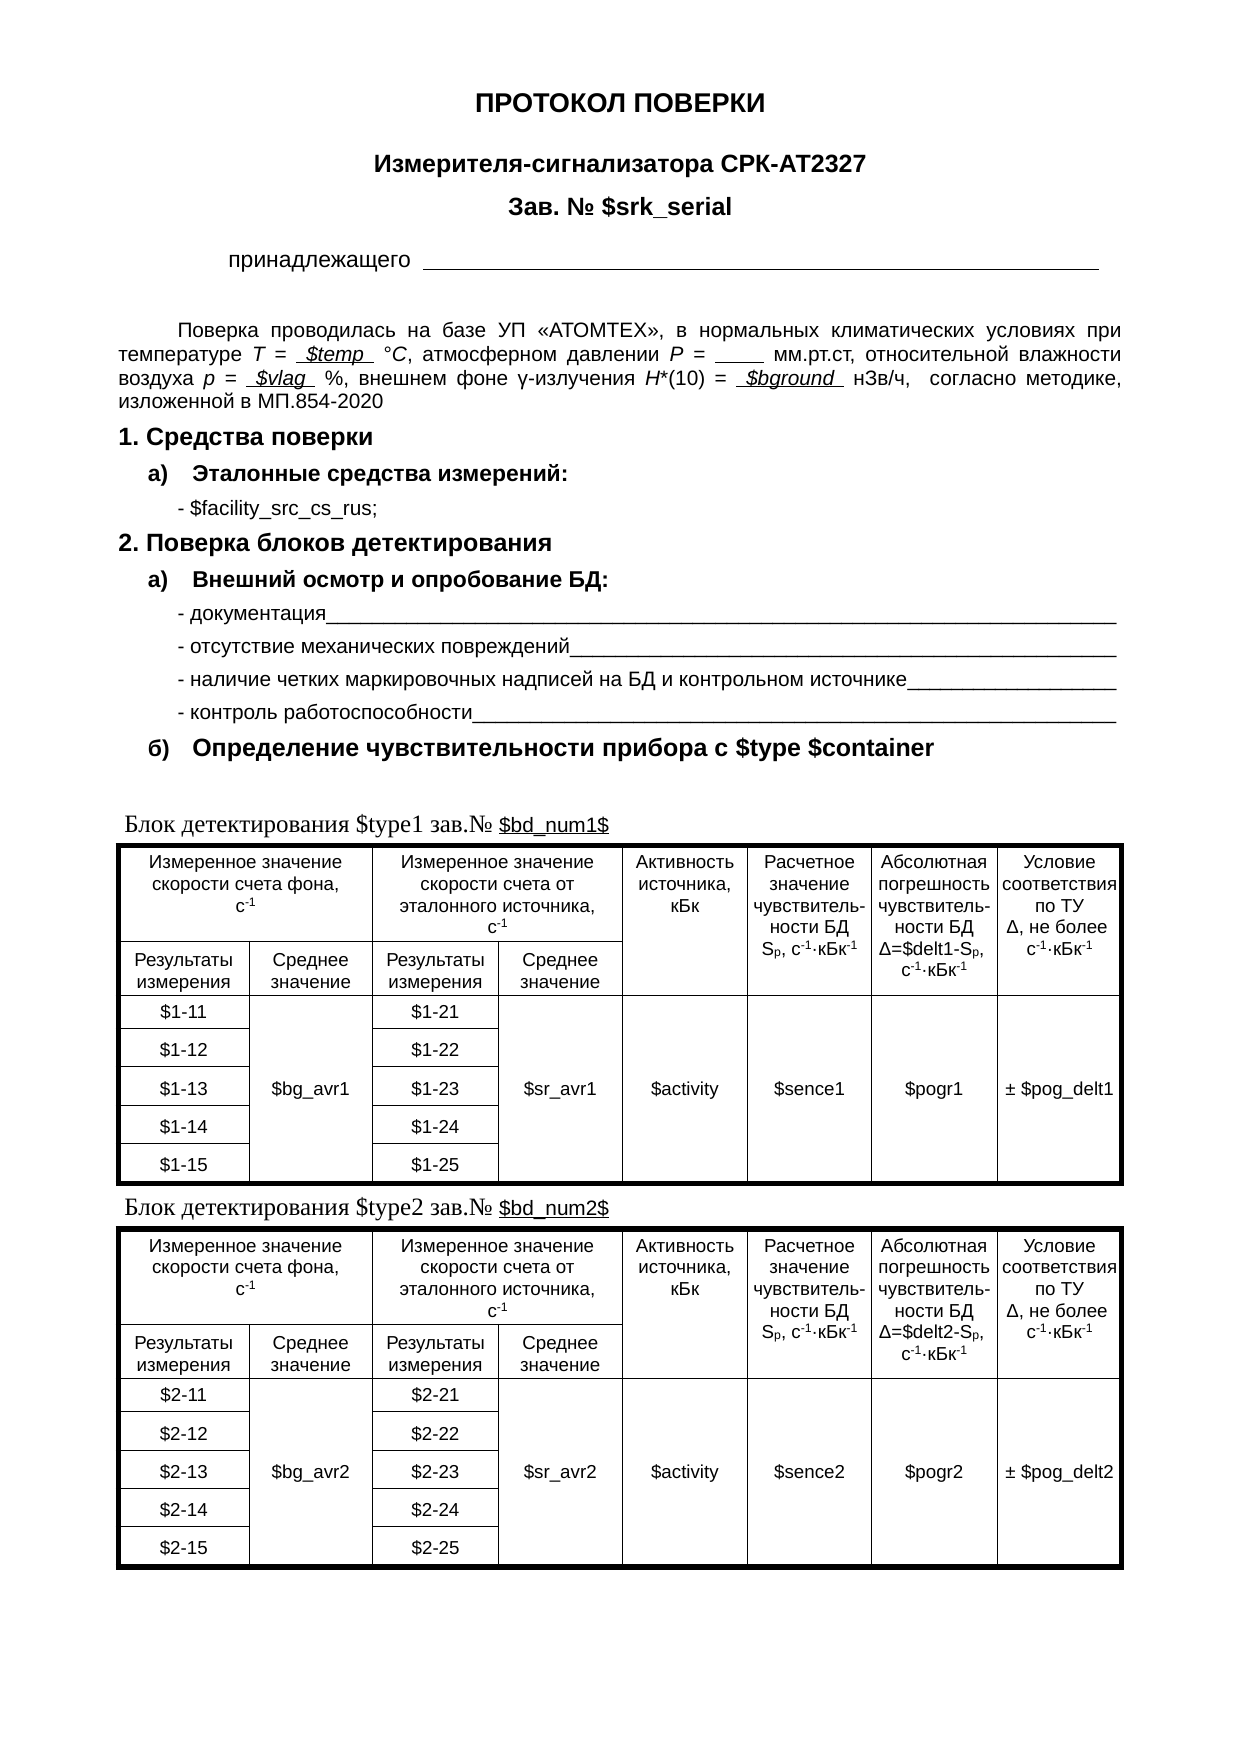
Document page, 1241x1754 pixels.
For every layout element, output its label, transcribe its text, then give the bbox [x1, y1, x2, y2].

table_cell Условие соответствия по ТУ Δ, не более с-1·кБк-1 [998, 848, 1119, 995]
table_cell $1-15 [121, 1144, 249, 1181]
table_cell Среднее значение [499, 1325, 622, 1378]
table_cell Результаты измерения [121, 942, 249, 995]
table_cell Абсолютная погрешность чувствитель-ности БД Δ=$delt2-Sp, с-1·кБк-1 [872, 1232, 997, 1378]
table_cell $2-12 [121, 1412, 249, 1450]
table_cell $1-12 [121, 1029, 249, 1066]
table_cell $2-13 [121, 1451, 249, 1488]
table_cell $2-24 [373, 1489, 498, 1526]
table_cell Расчетное значение чувствитель-ности БД Sp, с-1·кБк-1 [748, 848, 871, 995]
table_cell $sence2 [748, 1379, 871, 1564]
table_cell Измеренное значение скорости счета от эталонного источника, с-1 [373, 848, 622, 941]
table_cell $2-25 [373, 1527, 498, 1564]
table_cell Абсолютная погрешность чувствитель-ности БД Δ=$delt1-Sp, с-1·кБк-1 [872, 848, 997, 995]
table_cell $2-22 [373, 1412, 498, 1450]
text а) Эталонные средства измерений: [118, 460, 1122, 486]
text а) Внешний осмотр и опробование БД: [118, 566, 1122, 592]
table_cell $bg_avr2 [250, 1379, 372, 1564]
table_header Блок детектирования $type2 зав.№ $bd_num2$ [118, 1186, 1122, 1226]
table_cell Результаты измерения [373, 1325, 498, 1378]
table_cell $pogr2 [872, 1379, 997, 1564]
table_cell $1-24 [373, 1106, 498, 1143]
text 1. Средства поверки [118, 422, 1122, 451]
text б) Определение чувствительности прибора с $type $container [118, 733, 1122, 762]
text - документация [118, 601, 1122, 625]
table_cell Среднее значение [250, 942, 372, 995]
table_cell $1-13 [121, 1067, 249, 1104]
table_cell $1-22 [373, 1029, 498, 1066]
text Измерипринадлежащего . . [118, 244, 1122, 273]
table_cell $1-25 [373, 1144, 498, 1181]
text 2. Поверка блоков детектирования [118, 528, 1122, 557]
table_cell Результаты измерения [373, 942, 498, 995]
text Измерителя-сигнализатора СРК-АТ2327 [118, 149, 1122, 178]
table_cell $1-23 [373, 1067, 498, 1104]
table_cell $1-21 [373, 996, 498, 1028]
table_cell $sence1 [748, 996, 871, 1181]
table_cell $bg_avr1 [250, 996, 372, 1181]
table_cell $1-11 [121, 996, 249, 1028]
table_cell Измеренное значение скорости счета фона, с-1 [121, 1232, 372, 1324]
table_cell $pogr1 [872, 996, 997, 1181]
table_cell Активность источника, кБк [623, 1232, 747, 1378]
table_cell Активность источника, кБк [623, 848, 747, 995]
table_cell ± $pog_delt2 [998, 1379, 1119, 1564]
text - отсутствие механических повреждений [118, 634, 1122, 658]
text ПРОТОКОЛ ПОВЕРКИ [118, 87, 1122, 118]
table_cell Среднее значение [499, 942, 622, 995]
text Зав. № $srk_serial [118, 192, 1122, 221]
table_cell $2-15 [121, 1527, 249, 1564]
table_header Блок детектирования $type1 зав.№ $bd_num1$ [118, 803, 1122, 843]
table_cell $activity [623, 1379, 747, 1564]
text - контроль работоспособности [118, 700, 1122, 724]
table_cell ± $pog_delt1 [998, 996, 1119, 1181]
table_cell $1-14 [121, 1106, 249, 1143]
text - $facility_src_cs_rus; [118, 495, 1122, 519]
text - наличие четких маркировочных надписей на БД и контрольном источнике [118, 667, 1122, 691]
table_cell $2-23 [373, 1451, 498, 1488]
table_cell $2-14 [121, 1489, 249, 1526]
table_cell $2-11 [121, 1379, 249, 1411]
table_cell Условие соответствия по ТУ Δ, не более с-1·кБк-1 [998, 1232, 1119, 1378]
table_cell $sr_avr2 [499, 1379, 622, 1564]
table_cell Измеренное значение скорости счета от эталонного источника, с-1 [373, 1232, 622, 1324]
table_cell Результаты измерения [121, 1325, 249, 1378]
table_cell $sr_avr1 [499, 996, 622, 1181]
table_cell Измеренное значение скорости счета фона, с-1 [121, 848, 372, 941]
table_cell $2-21 [373, 1379, 498, 1411]
table_cell Среднее значение [250, 1325, 372, 1378]
text Поверка проводилась на базе УП «АТОМТЕХ», в нормальных климатических условиях при температуре Т = $temp °С, атмосферном давлении Р = мм.рт.ст, относительной влажности воздуха р = $vlag %, внешнем фоне γ-излучения H*(10) = $bground нЗв/ч, согласно методике, изложенной в МП.854-2020 [118, 317, 1122, 413]
table_cell $activity [623, 996, 747, 1181]
table_cell Расчетное значение чувствитель-ности БД Sp, с-1·кБк-1 [748, 1232, 871, 1378]
